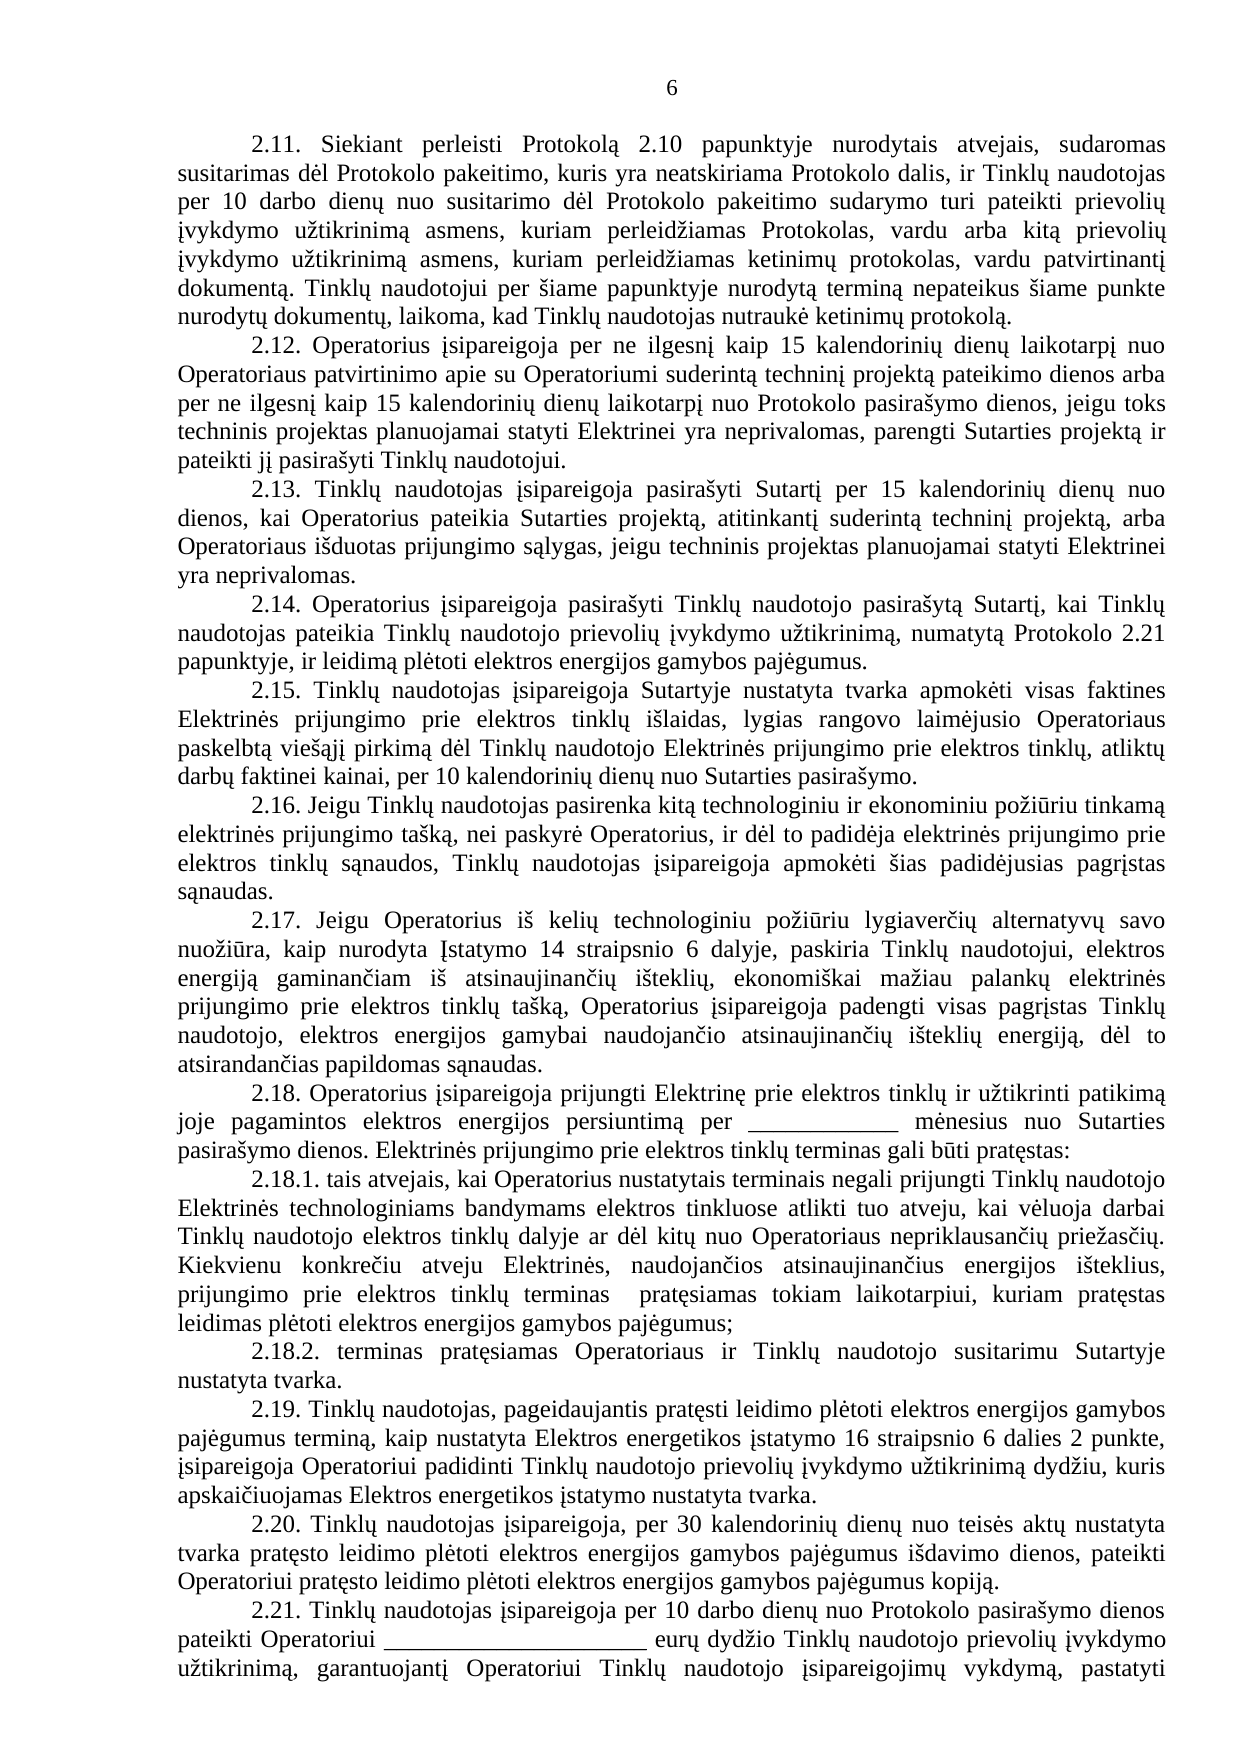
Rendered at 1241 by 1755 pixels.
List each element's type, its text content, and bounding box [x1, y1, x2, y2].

text 2.14. Operatorius įsipareigoja pasirašyti Tinklų naudotojo pasirašytą Sutartį, kai Tinklų naudotojas pateikia Tinklų naudotojo prievolių įvykdymo užtikrinimą, numatytą Protokolo 2.21 papunktyje, ir leidimą plėtoti elektros energijos gamybos pajėgumus. [177, 589, 1166, 675]
text 2.21. Tinklų naudotojas įsipareigoja per 10 darbo dienų nuo Protokolo pasirašymo dienos pateikti Operatoriui _____________________ eurų dydžio Tinklų naudotojo prievolių įvykdymo užtikrinimą, garantuojantį Operatoriui Tinklų naudotojo įsipareigojimų vykdymą, pastatyti [177, 1595, 1166, 1681]
text 2.18.2. terminas pratęsiamas Operatoriaus ir Tinklų naudotojo susitarimu Sutartyje nustatyta tvarka. [177, 1336, 1166, 1394]
text 2.11. Siekiant perleisti Protokolą 2.10 papunktyje nurodytais atvejais, sudaromas susitarimas dėl Protokolo pakeitimo, kuris yra neatskiriama Protokolo dalis, ir Tinklų naudotojas per 10 darbo dienų nuo susitarimo dėl Protokolo pakeitimo sudarymo turi pateikti prievolių įvykdymo užtikrinimą asmens, kuriam perleidžiamas Protokolas, vardu arba kitą prievolių įvykdymo užtikrinimą asmens, kuriam perleidžiamas ketinimų protokolas, vardu patvirtinantį dokumentą. Tinklų naudotojui per šiame papunktyje nurodytą terminą nepateikus šiame punkte nurodytų dokumentų, laikoma, kad Tinklų naudotojas nutraukė ketinimų protokolą. [177, 129, 1166, 330]
text 2.13. Tinklų naudotojas įsipareigoja pasirašyti Sutartį per 15 kalendorinių dienų nuo dienos, kai Operatorius pateikia Sutarties projektą, atitinkantį suderintą techninį projektą, arba Operatoriaus išduotas prijungimo sąlygas, jeigu techninis projektas planuojamai statyti Elektrinei yra neprivalomas. [177, 474, 1166, 589]
text 2.18.1. tais atvejais, kai Operatorius nustatytais terminais negali prijungti Tinklų naudotojo Elektrinės technologiniams bandymams elektros tinkluose atlikti tuo atveju, kai vėluoja darbai Tinklų naudotojo elektros tinklų dalyje ar dėl kitų nuo Operatoriaus nepriklausančių priežasčių. Kiekvienu konkrečiu atveju Elektrinės, naudojančios atsinaujinančius energijos išteklius, prijungimo prie elektros tinklų terminas pratęsiamas tokiam laikotarpiui, kuriam pratęstas leidimas plėtoti elektros energijos gamybos pajėgumus; [177, 1164, 1166, 1336]
text 2.15. Tinklų naudotojas įsipareigoja Sutartyje nustatyta tvarka apmokėti visas faktines Elektrinės prijungimo prie elektros tinklų išlaidas, lygias rangovo laimėjusio Operatoriaus paskelbtą viešąjį pirkimą dėl Tinklų naudotojo Elektrinės prijungimo prie elektros tinklų, atliktų darbų faktinei kainai, per 10 kalendorinių dienų nuo Sutarties pasirašymo. [177, 675, 1166, 790]
text 2.17. Jeigu Operatorius iš kelių technologiniu požiūriu lygiaverčių alternatyvų savo nuožiūra, kaip nurodyta Įstatymo 14 straipsnio 6 dalyje, paskiria Tinklų naudotojui, elektros energiją gaminančiam iš atsinaujinančių išteklių, ekonomiškai mažiau palankų elektrinės prijungimo prie elektros tinklų tašką, Operatorius įsipareigoja padengti visas pagrįstas Tinklų naudotojo, elektros energijos gamybai naudojančio atsinaujinančių išteklių energiją, dėl to atsirandančias papildomas sąnaudas. [177, 905, 1166, 1078]
text 2.19. Tinklų naudotojas, pageidaujantis pratęsti leidimo plėtoti elektros energijos gamybos pajėgumus terminą, kaip nustatyta Elektros energetikos įstatymo 16 straipsnio 6 dalies 2 punkte, įsipareigoja Operatoriui padidinti Tinklų naudotojo prievolių įvykdymo užtikrinimą dydžiu, kuris apskaičiuojamas Elektros energetikos įstatymo nustatyta tvarka. [177, 1394, 1166, 1509]
text 2.20. Tinklų naudotojas įsipareigoja, per 30 kalendorinių dienų nuo teisės aktų nustatyta tvarka pratęsto leidimo plėtoti elektros energijos gamybos pajėgumus išdavimo dienos, pateikti Operatoriui pratęsto leidimo plėtoti elektros energijos gamybos pajėgumus kopiją. [177, 1509, 1166, 1595]
text 2.16. Jeigu Tinklų naudotojas pasirenka kitą technologiniu ir ekonominiu požiūriu tinkamą elektrinės prijungimo tašką, nei paskyrė Operatorius, ir dėl to padidėja elektrinės prijungimo prie elektros tinklų sąnaudos, Tinklų naudotojas įsipareigoja apmokėti šias padidėjusias pagrįstas sąnaudas. [177, 790, 1166, 905]
text 2.18. Operatorius įsipareigoja prijungti Elektrinę prie elektros tinklų ir užtikrinti patikimą joje pagamintos elektros energijos persiuntimą per ____________ mėnesius nuo Sutarties pasirašymo dienos. Elektrinės prijungimo prie elektros tinklų terminas gali būti pratęstas: [177, 1078, 1166, 1164]
text 2.12. Operatorius įsipareigoja per ne ilgesnį kaip 15 kalendorinių dienų laikotarpį nuo Operatoriaus patvirtinimo apie su Operatoriumi suderintą techninį projektą pateikimo dienos arba per ne ilgesnį kaip 15 kalendorinių dienų laikotarpį nuo Protokolo pasirašymo dienos, jeigu toks techninis projektas planuojamai statyti Elektrinei yra neprivalomas, parengti Sutarties projektą ir pateikti jį pasirašyti Tinklų naudotojui. [177, 330, 1166, 474]
